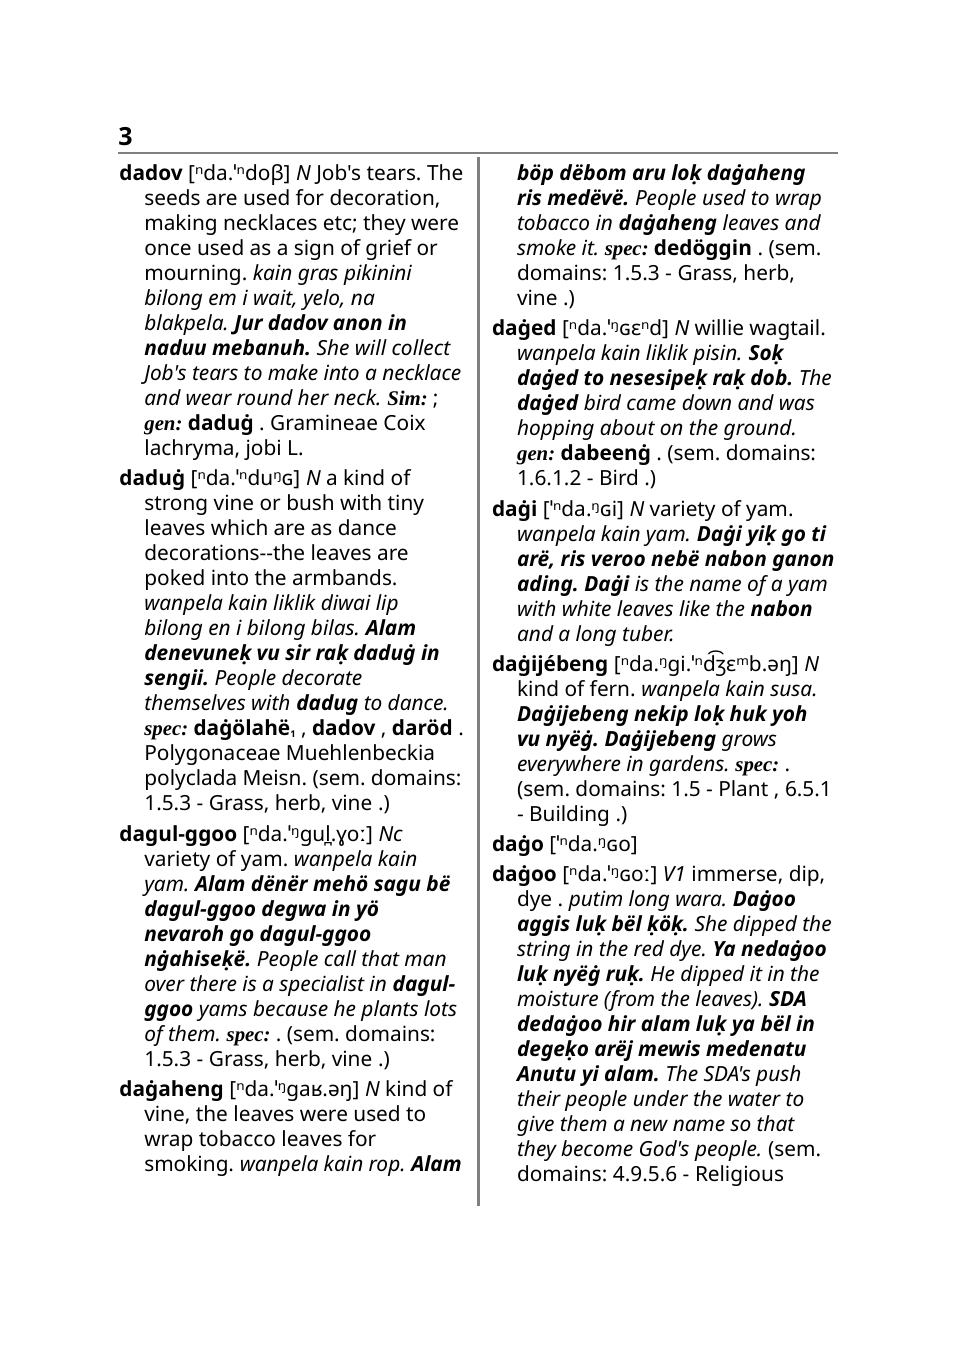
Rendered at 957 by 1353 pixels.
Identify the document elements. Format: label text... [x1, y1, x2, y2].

text daġijébeng [ⁿda.ᵑɡi.ˈⁿd͡ʒɛᵐb.əŋ] N kind of fern. wanpela kain susa. Daġijebeng nekip loḳ huk yoh vu nyëġ. Daġijebeng grows everywhere in gardens. spec: . (sem. domains: 1.5 - Plant , 6.5.1 - Building .) [492, 648, 837, 828]
text daduġ [ⁿda.ˈⁿduᵑɢ] N a kind of strong vine or bush with tiny leaves which are as dance decorations--the leaves are poked into the armbands. wanpela kain liklik diwai lip bilong en i bilong bilas. Alam denevuneḳ vu sir raḳ daduġ in sengii. People decorate themselves with dadug to dance. spec: daġölahë1 , dadov , daröd . Polygonaceae Muehlenbeckia polyclada Meisn. (sem. domains: 1.5.3 - Grass, herb, vine .) [119, 463, 465, 818]
text dagul-ggoo [ⁿda.ˈᵑɡul̪.ɣoː] Nc variety of yam. wanpela kain yam. Alam dënër mehö sagu bë dagul-ggoo degwa in yö nevaroh go dagul-ggoo nġahiseḳë. People call that man over there is a specialist in dagul-ggoo yams because he plants lots of them. spec: . (sem. domains: 1.5.3 - Grass, herb, vine .) [119, 818, 465, 1073]
text daġo [ˈⁿda.ᵑɢo] [492, 828, 837, 858]
text daġed [ⁿda.ˈᵑɢɛⁿd] N willie wagtail. wanpela kain liklik pisin. Soḳ daġed to nesesipeḳ raḳ dob. The daġed bird came down and was hopping about on the ground. gen: dabeenġ . (sem. domains: 1.6.1.2 - Bird .) [492, 313, 837, 493]
text böp dëbom aru loḳ daġaheng ris medëvë. People used to wrap tobacco in daġaheng leaves and smoke it. spec: dedöggin . (sem. domains: 1.5.3 - Grass, herb, vine .) [492, 159, 837, 313]
text daġaheng [ⁿda.ˈᵑɡaʁ.əŋ] N kind of vine, the leaves were used to wrap tobacco leaves for smoking. wanpela kain rop. Alam [119, 1073, 465, 1180]
text daġoo [ⁿda.ˈᵑɢoː] V1 immerse, dip, dye . putim long wara. Daġoo aggis luḳ bël ḳöḳ. She dipped the string in the red dye. Ya nedaġoo luḳ nyëġ ruḳ. He dipped it in the moisture (from the leaves). SDA dedaġoo hir alam luḳ ya bël in degeḳo arëj mewis medenatu Anutu yi alam. The SDA's push their people under the water to give them a new name so that they become God's people. (sem. domains: 4.9.5.6 - Religious [492, 858, 837, 1191]
text daġi [ˈⁿda.ᵑɢi] N variety of yam. wanpela kain yam. Daġi yiḳ go ti arë, ris veroo nebë nabon ganon ading. Daġi is the name of a yam with white leaves like the nabon and a long tuber. [492, 493, 837, 648]
text dadov [ⁿda.ˈⁿdoβ] N Job's tears. The seeds are used for decoration, making necklaces etc; they were once used as a sign of grief or mourning. kain gras pikinini bilong em i wait, yelo, na blakpela. Jur dadov anon in naduu mebanuh. She will collect Job's tears to make into a necklace and wear round her neck. Sim: ; gen: daduġ . Gramineae Coix lachryma, jobi L. [119, 159, 465, 463]
